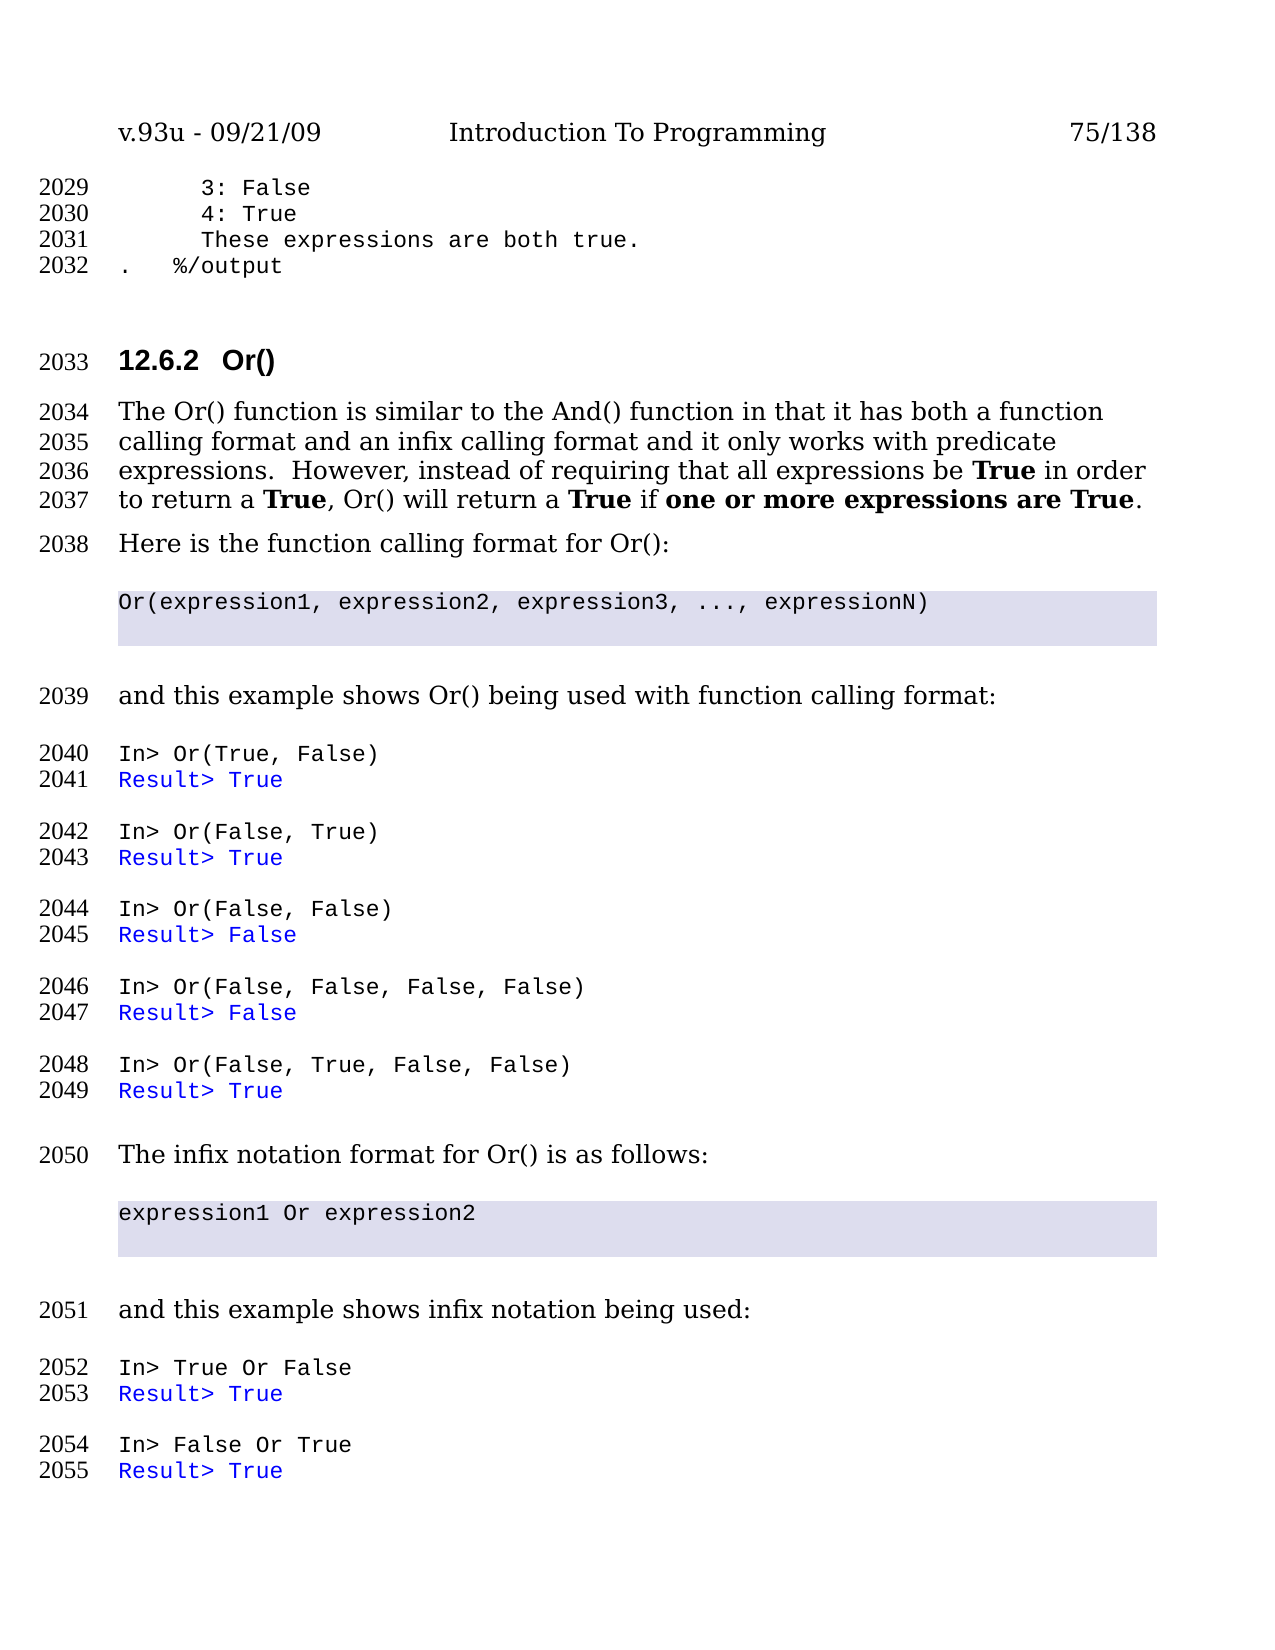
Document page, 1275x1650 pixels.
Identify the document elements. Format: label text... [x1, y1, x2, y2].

text 4: True [118, 203, 1157, 229]
table_header expression1 Or expression2 [118, 1201, 1157, 1257]
text In> Or(False, True, False, False) [118, 1053, 1157, 1079]
subtitle Or() [118, 343, 1157, 377]
text In> Or(False, False, False, False) [118, 976, 1157, 1002]
text Result> True [118, 1460, 1157, 1486]
text In> False Or True [118, 1434, 1157, 1460]
text In> True Or False [118, 1356, 1157, 1382]
table_header Or(expression1, expression2, expression3, ..., expressionN) [118, 591, 1157, 646]
text The infix notation format for Or() is as follows: [118, 1140, 1157, 1169]
text Result> True [118, 1382, 1157, 1408]
text Result> True [118, 768, 1157, 794]
text In> Or(False, True) [118, 820, 1157, 846]
text The Or() function is similar to the And() function in that it has both a function calling format and an infix calling format and it only works with predicate expressions. However, instead of requiring that all expressions be True in order to return a True, Or() will return a True if one or more expressions are True. [118, 397, 1157, 514]
text Here is the function calling format for Or(): [118, 529, 1157, 559]
text Result> True [118, 846, 1157, 872]
text Result> False [118, 1002, 1157, 1027]
text These expressions are both true. [118, 229, 1157, 254]
text In> Or(False, False) [118, 898, 1157, 924]
text Result> True [118, 1079, 1157, 1105]
text 3: False [118, 177, 1157, 203]
text . %/output [118, 254, 1157, 281]
text In> Or(True, False) [118, 742, 1157, 768]
text and this example shows Or() being used with function calling format: [118, 681, 1157, 710]
text and this example shows infix notation being used: [118, 1295, 1157, 1324]
text Result> False [118, 924, 1157, 950]
